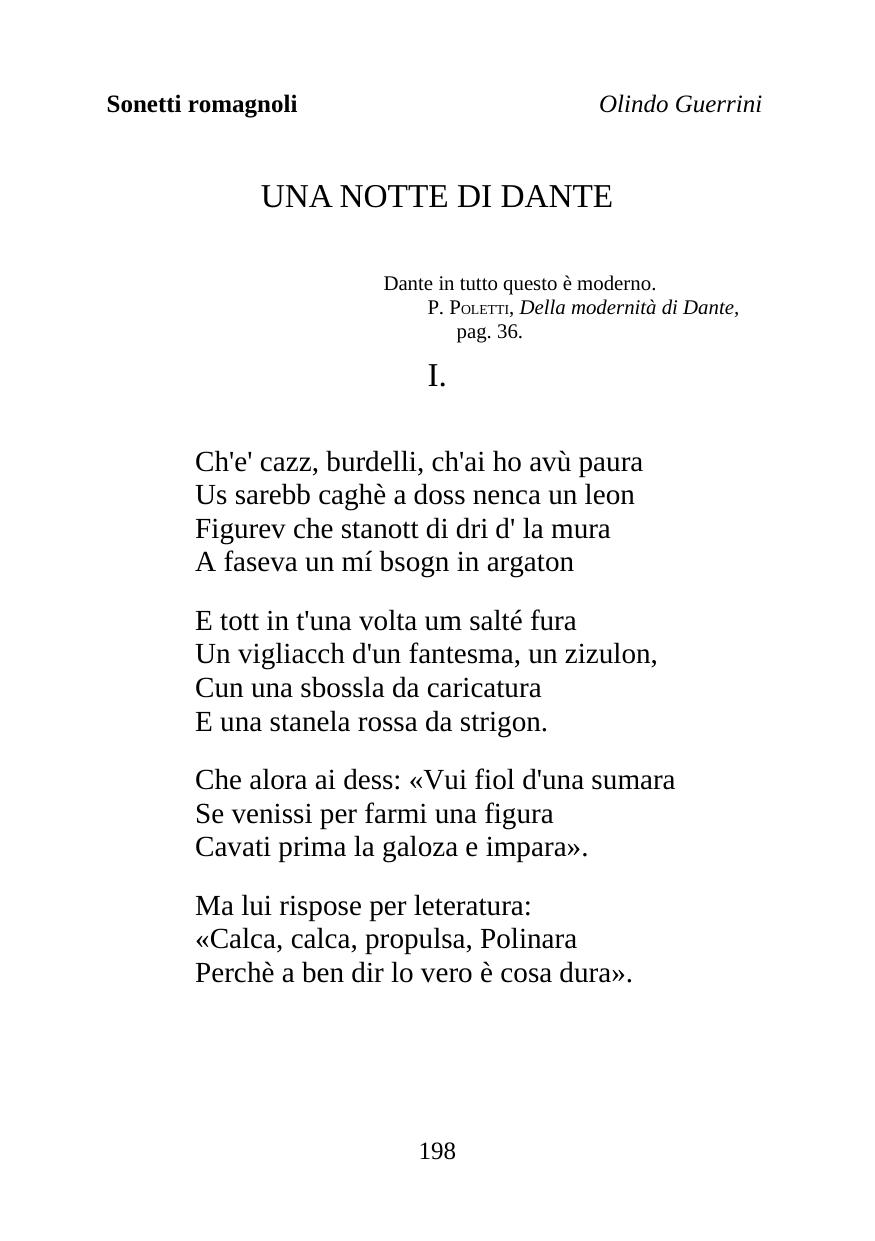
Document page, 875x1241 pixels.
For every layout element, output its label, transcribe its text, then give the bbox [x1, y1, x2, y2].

text P. Poletti, Della modernità di Dante, pag. 36. [427, 295, 768, 343]
text Che alora ai dess: «Vui fiol d'una sumara Se venissi per farmi una figura Cavati prima la galoza e impara». [195, 762, 768, 863]
text E tott in t'una volta um salté fura Un vigliacch d'un fantesma, un zizulon, Cun una sbossla da caricatura E una stanela rossa da strigon. [195, 603, 768, 737]
text Ch'e' cazz, burdelli, ch'ai ho avù paura Us sarebb caghè a doss nenca un leon Figurev che stanott di dri d' la mura A faseva un mí bsogn in argaton [195, 444, 768, 578]
text Ma lui rispose per leteratura: «Calca, calca, propulsa, Polinara Perchè a ben dir lo vero è cosa dura». [195, 888, 768, 988]
subtitle UNA NOTTE DI DANTE [106, 176, 768, 214]
text Dante in tutto questo è moderno. [383, 271, 768, 295]
subtitle I. [106, 356, 768, 394]
